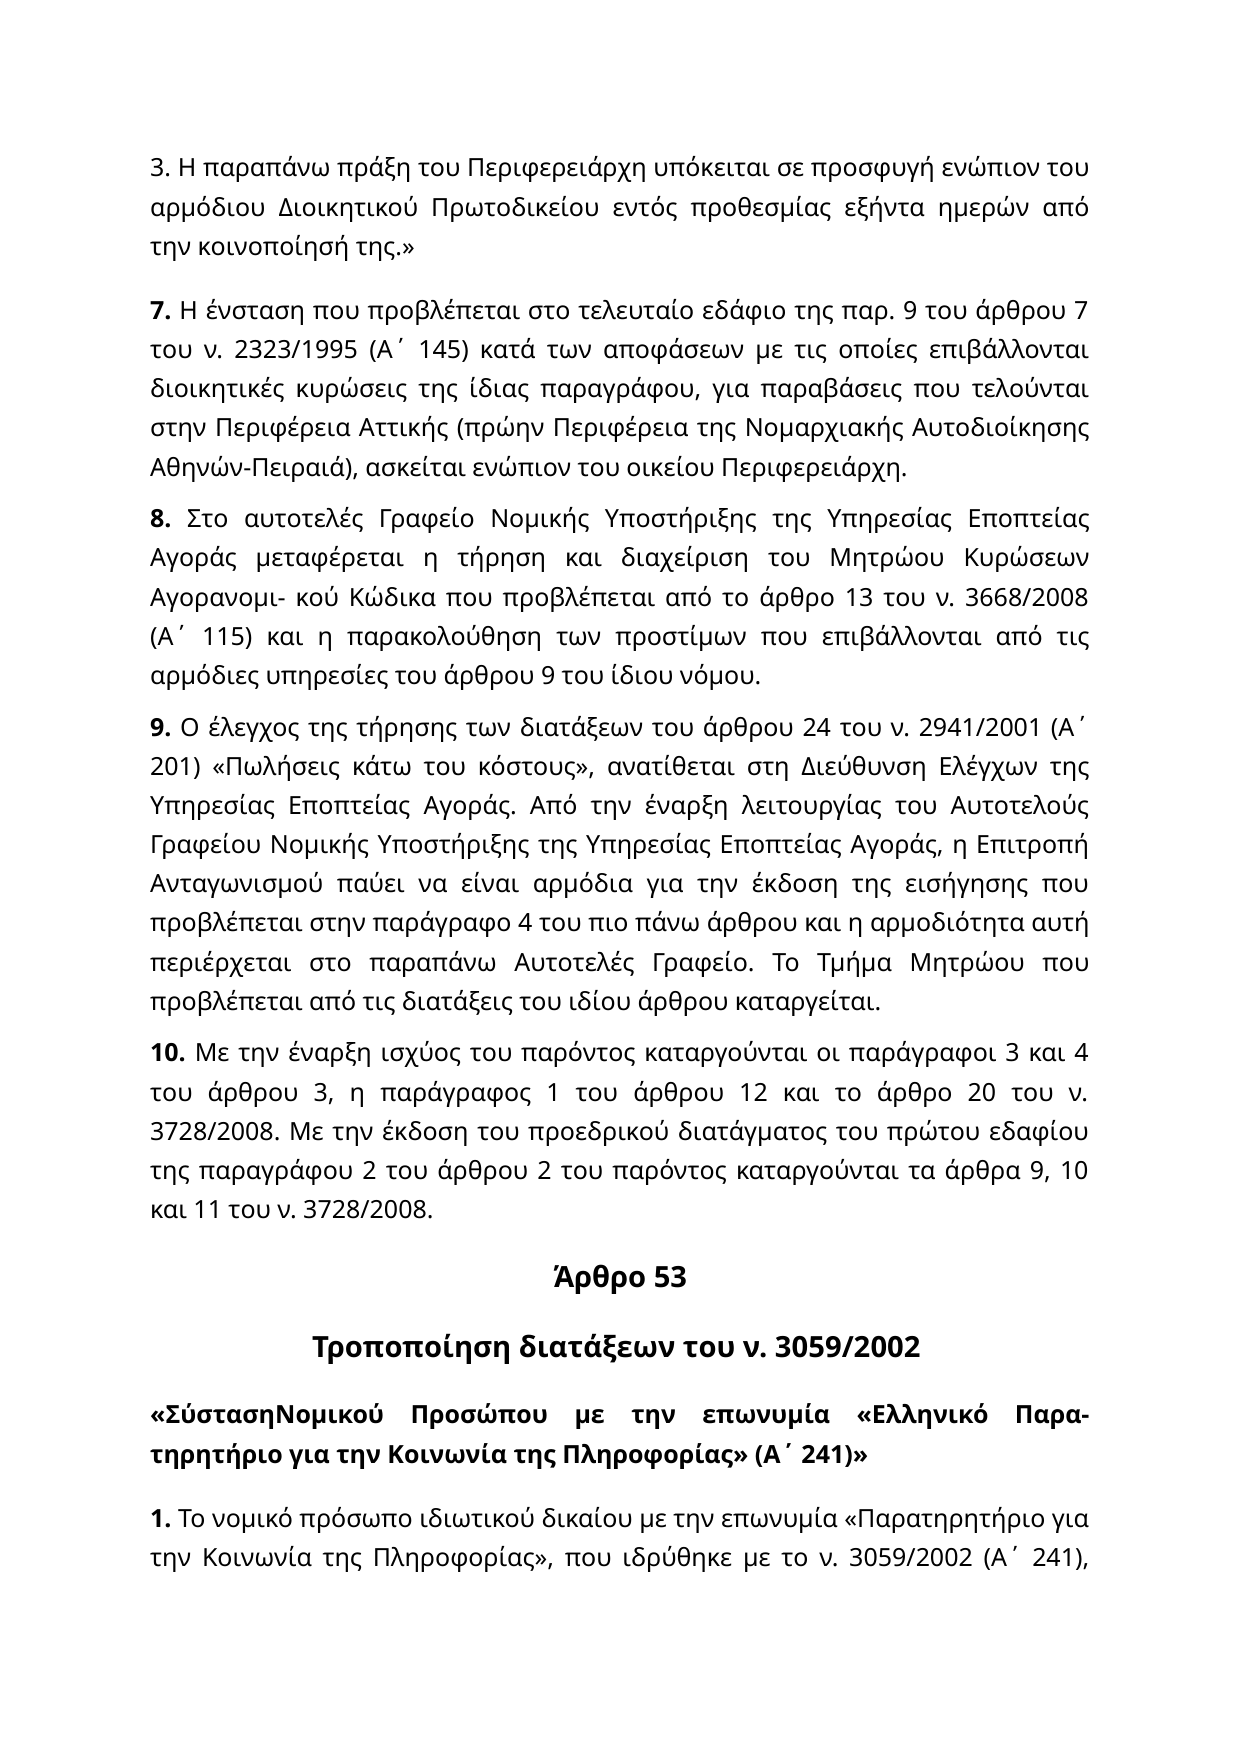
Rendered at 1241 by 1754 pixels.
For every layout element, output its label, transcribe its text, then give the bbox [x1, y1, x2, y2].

text 10. Με την έναρξη ισχύος του παρόντος καταργούνται οι παράγραφοι 3 και 4 του άρθρου 3, η παράγραφος 1 του άρθρου 12 και το άρθρο 20 του ν. 3728/2008. Με την έκδοση του προεδρικού διατάγματος του πρώτου εδαφίου της παραγράφου 2 του άρθρου 2 του παρόντος καταργούνται τα άρθρα 9, 10 και 11 του ν. 3728/2008. [150, 1035, 1090, 1226]
text «ΣύστασηΝομικού Προσώπου με την επωνυμία «Ελληνικό Παρα-τηρητήριο για την Κοινωνία της Πληροφορίας» (Α΄ 241)» [150, 1397, 1090, 1470]
text 9. Ο έλεγχος της τήρησης των διατάξεων του άρθρου 24 του ν. 2941/2001 (Α΄ 201) «Πωλήσεις κάτω του κόστους», ανατίθεται στη Διεύθυνση Ελέγχων της Υπηρεσίας Εποπτείας Αγοράς. Από την έναρξη λειτουργίας του Αυτοτελούς Γραφείου Νομικής Υποστήριξης της Υπηρεσίας Εποπτείας Αγοράς, η Επιτροπή Ανταγωνισμού παύει να είναι αρμόδια για την έκδοση της εισήγησης που προβλέπεται στην παράγραφο 4 του πιο πάνω άρθρου και η αρμοδιότητα αυτή περιέρχεται στο παραπάνω Αυτοτελές Γραφείο. Το Τμήμα Μητρώου που προβλέπεται από τις διατάξεις του ιδίου άρθρου καταργείται. [150, 709, 1090, 1017]
text 8. Στο αυτοτελές Γραφείο Νομικής Υποστήριξης της Υπηρεσίας Εποπτείας Αγοράς μεταφέρεται η τήρηση και διαχείριση του Μητρώου Κυρώσεων Αγορανομι- κού Κώδικα που προβλέπεται από το άρθρο 13 του ν. 3668/2008 (Α΄ 115) και η παρακολούθηση των προστίμων που επιβάλλονται από τις αρμόδιες υπηρεσίες του άρθρου 9 του ίδιου νόμου. [150, 501, 1090, 692]
text 7. H ένσταση που προβλέπεται στο τελευταίο εδάφιο της παρ. 9 του άρθρου 7 του ν. 2323/1995 (Α΄ 145) κατά των αποφάσεων με τις οποίες επιβάλλονται διοικητικές κυρώσεις της ίδιας παραγράφου, για παραβάσεις που τελούνται στην Περιφέρεια Αττικής (πρώην Περιφέρεια της Νομαρχιακής Αυτοδιοίκησης Αθηνών-Πειραιά), ασκείται ενώπιον του οικείου Περιφερειάρχη. [150, 292, 1090, 483]
subtitle Άρθρο 53 [150, 1256, 1090, 1296]
text 1. Το νομικό πρόσωπο ιδιωτικού δικαίου με την επωνυμία «Παρατηρητήριο για την Κοινωνία της Πληροφορίας», που ιδρύθηκε με το ν. 3059/2002 (Α΄ 241), [150, 1500, 1090, 1574]
text 3. Η παραπάνω πράξη του Περιφερειάρχη υπόκειται σε προσφυγή ενώπιον του αρμόδιου Διοικητικού Πρωτοδικείου εντός προθεσμίας εξήντα ημερών από την κοινοποίησή της.» [150, 150, 1090, 262]
subtitle Τροποποίηση διατάξεων του ν. 3059/2002 [150, 1326, 1090, 1366]
